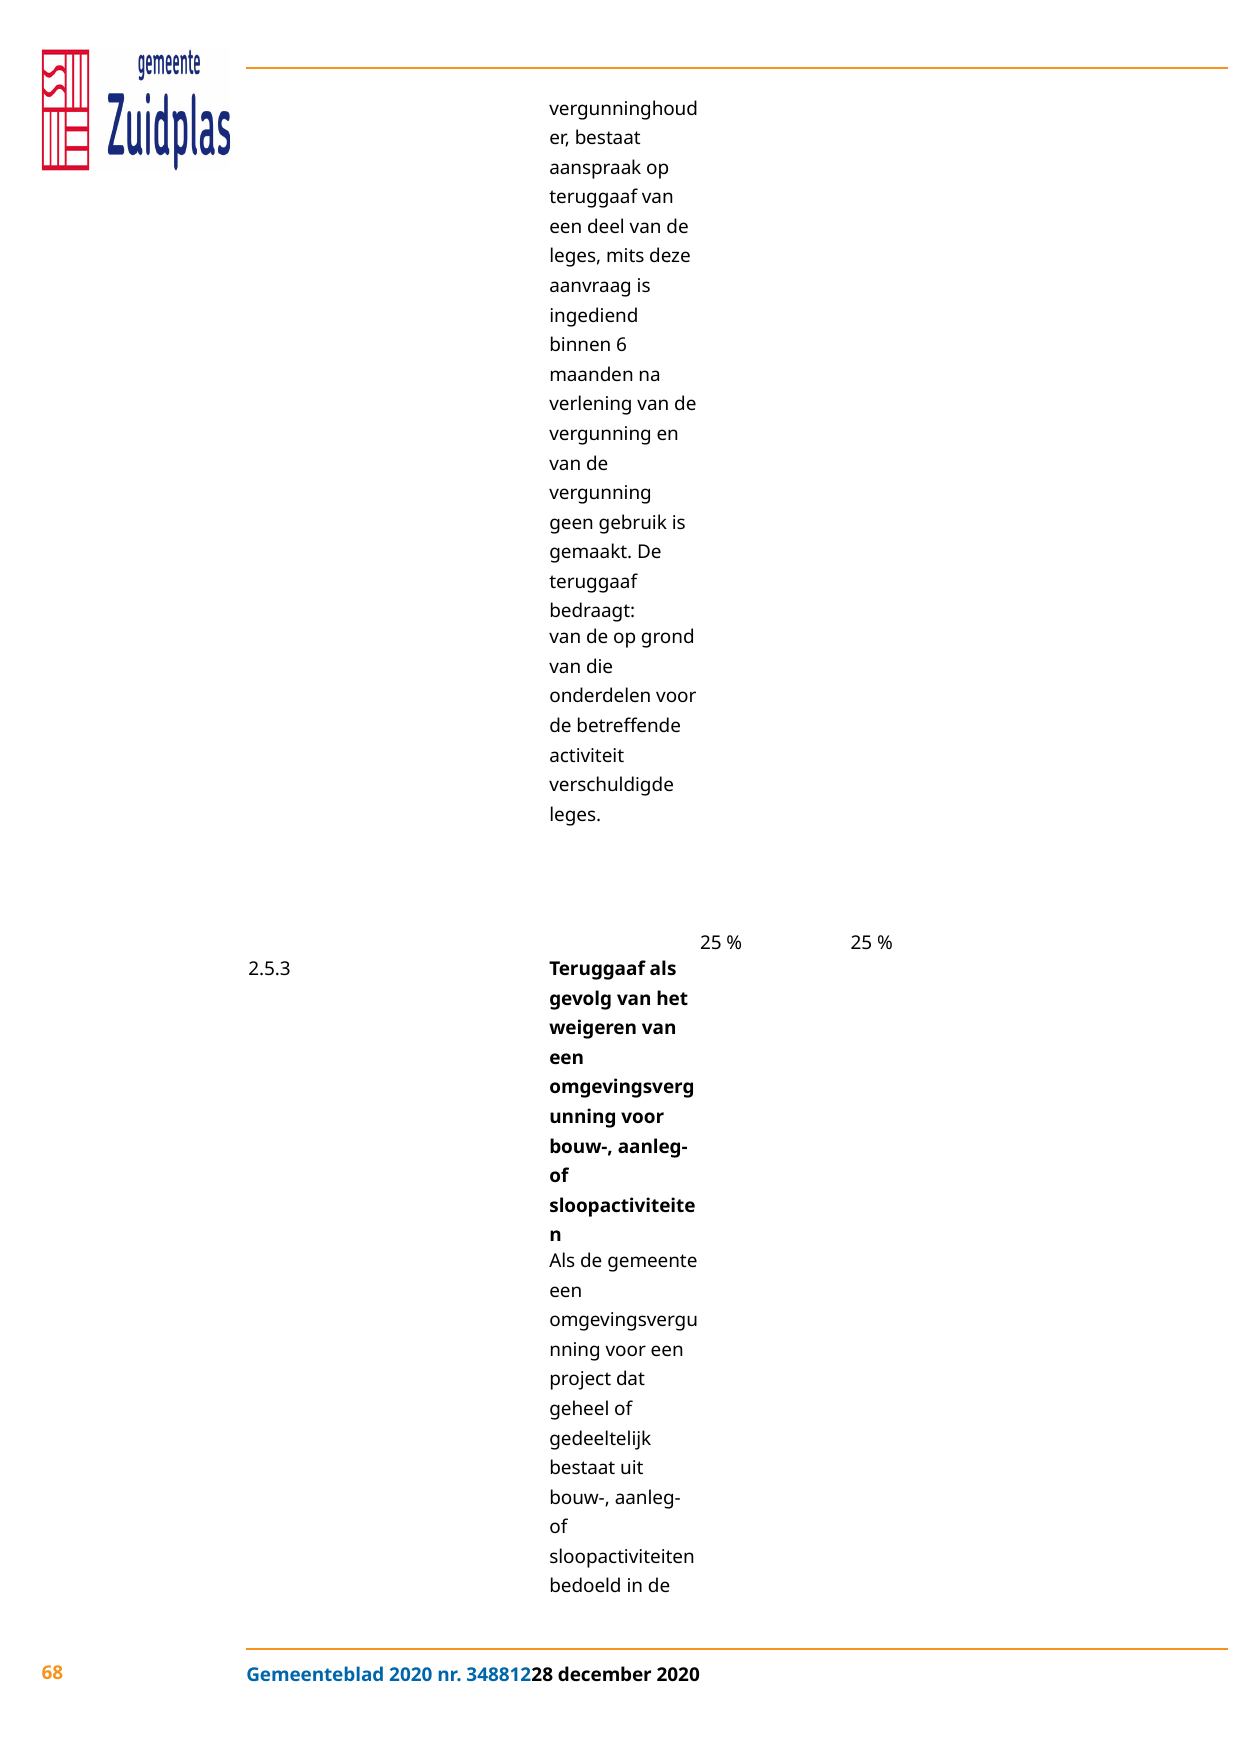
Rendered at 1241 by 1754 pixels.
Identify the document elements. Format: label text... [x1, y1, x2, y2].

table_cell [700, 1247, 850, 1598]
table_cell vergunninghouder, bestaat aanspraak op teruggaaf van een deel van de leges, mits deze aanvraag is ingediend binnen 6 maanden na verlening van de vergunning en van de vergunning geen gebruik is gemaakt. De teruggaaf bedraagt: [549, 95, 700, 623]
table_cell [549, 904, 700, 929]
table_cell [248, 1247, 549, 1598]
table_cell [850, 624, 1001, 827]
table_cell Als de gemeente een omgevingsvergunning voor een project dat geheel of gedeeltelijk bestaat uit bouw-, aanleg- of sloopactiviteiten bedoeld in de [549, 1247, 700, 1598]
table_cell [700, 624, 850, 827]
table_cell [850, 955, 1001, 1247]
table_cell 25 % [700, 930, 850, 955]
table_cell [850, 878, 1001, 904]
table_cell [700, 853, 850, 878]
table_cell [700, 904, 850, 929]
table_cell [850, 853, 1001, 878]
table_cell [549, 878, 700, 904]
table_cell Teruggaaf als gevolg van het weigeren van een omgevingsvergunning voor bouw-, aanleg- of sloopactiviteiten [549, 955, 700, 1247]
table_cell [700, 827, 850, 852]
table_cell [549, 827, 700, 852]
table_cell [700, 95, 850, 623]
table_cell 2.5.3 [248, 955, 549, 1247]
table_cell [700, 955, 850, 1247]
picture [41, 47, 231, 172]
table_cell [850, 95, 1001, 623]
table_cell [549, 930, 700, 955]
table_cell 25 % [850, 930, 1001, 955]
table_cell [850, 827, 1001, 852]
table_cell [850, 904, 1001, 929]
table_cell [700, 878, 850, 904]
table_cell van de op grond van die onderdelen voor de betreffende activiteit verschuldigde leges. [549, 624, 700, 827]
table_cell [549, 853, 700, 878]
table_cell [248, 95, 549, 955]
table_cell [850, 1247, 1001, 1598]
